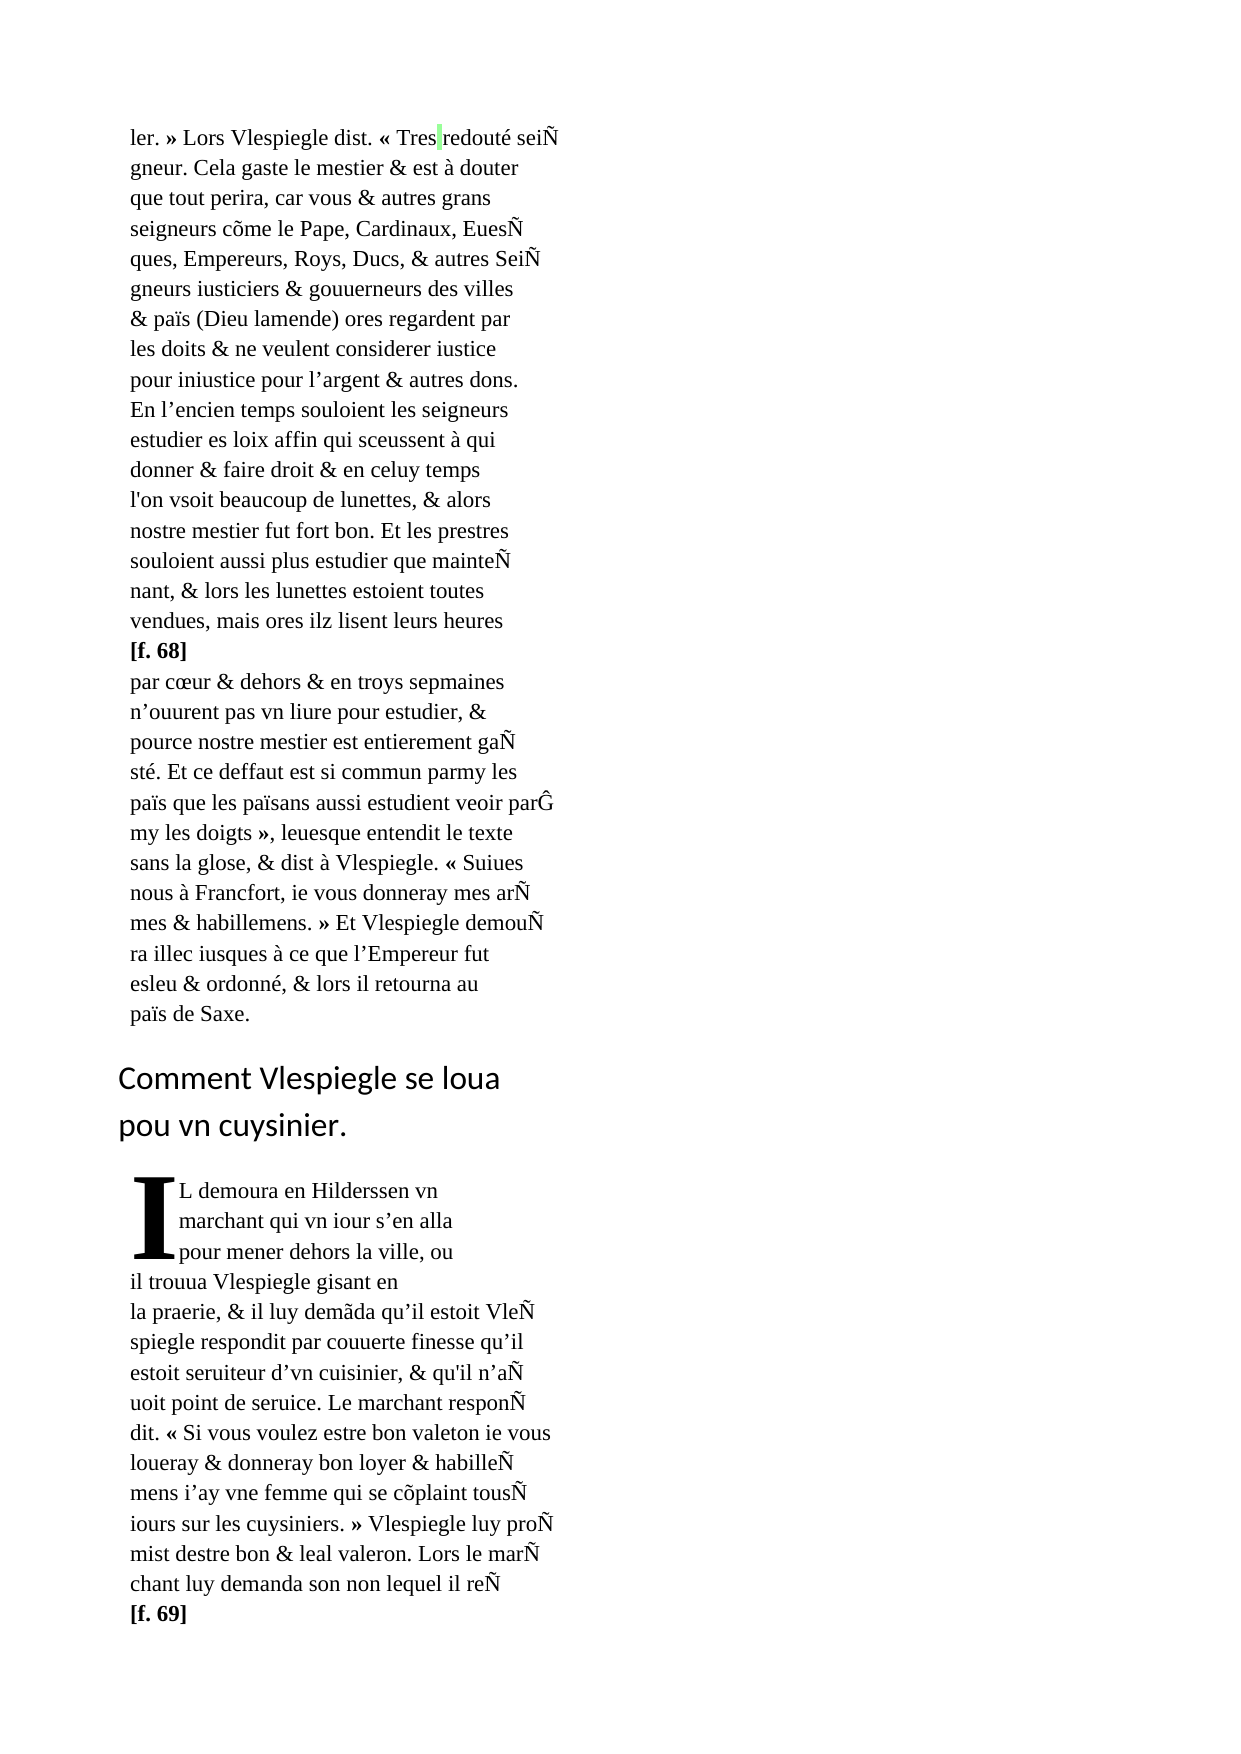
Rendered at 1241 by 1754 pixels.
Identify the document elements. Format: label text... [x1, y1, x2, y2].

text Comment Vlespiegle se loua pou vn cuysinier. [118, 1057, 1122, 1144]
text ler. » Lors Vlespiegle dist. « Tres redouté seiÑ gneur. Cela gaste le mestier & est à douter que tout perira, car vous & autres grans seigneurs cõme le Pape, Cardinaux, EuesÑ ques, Empereurs, Roys, Ducs, & autres SeiÑ gneurs iusticiers & gouuerneurs des villes & païs (Dieu lamende) ores regardent par les doits & ne veulent considerer iustice pour iniustice pour l’argent & autres dons. En l’encien temps souloient les seigneurs estudier es loix affin qui sceussent à qui donner & faire droit & en celuy temps l'on vsoit beaucoup de lunettes, & alors nostre mestier fut fort bon. Et les prestres souloient aussi plus estudier que mainteÑ nant, & lors les lunettes estoient toutes vendues, mais ores ilz lisent leurs heures [f. 68] par cœur & dehors & en troys sepmaines n’ouurent pas vn liure pour estudier, & pource nostre mestier est entierement gaÑ sté. Et ce deffaut est si commun parmy les païs que les païsans aussi estudient veoir parĜ my les doigts », leuesque entendit le texte sans la glose, & dist à Vlespiegle. « Suiues nous à Francfort, ie vous donneray mes arÑ mes & habillemens. » Et Vlespiegle demouÑ ra illec iusques à ce que l’Empereur fut esleu & ordonné, & lors il retourna au païs de Saxe. [118, 118, 1122, 1032]
text IL demoura en Hilderssen vn marchant qui vn iour s’en alla pour mener dehors la ville, ou il trouua Vlespiegle gisant en la praerie, & il luy demãda qu’il estoit VleÑ spiegle respondit par couuerte finesse qu’il estoit seruiteur d’vn cuisinier, & qu'il n’aÑ uoit point de seruice. Le marchant responÑ dit. « Si vous voulez estre bon valeton ie vous loueray & donneray bon loyer & habilleÑ mens i’ay vne femme qui se cõplaint tousÑ iours sur les cuysiniers. » Vlespiegle luy proÑ mist destre bon & leal valeron. Lors le marÑ chant luy demanda son non lequel il reÑ [f. 69] [118, 1171, 1122, 1633]
